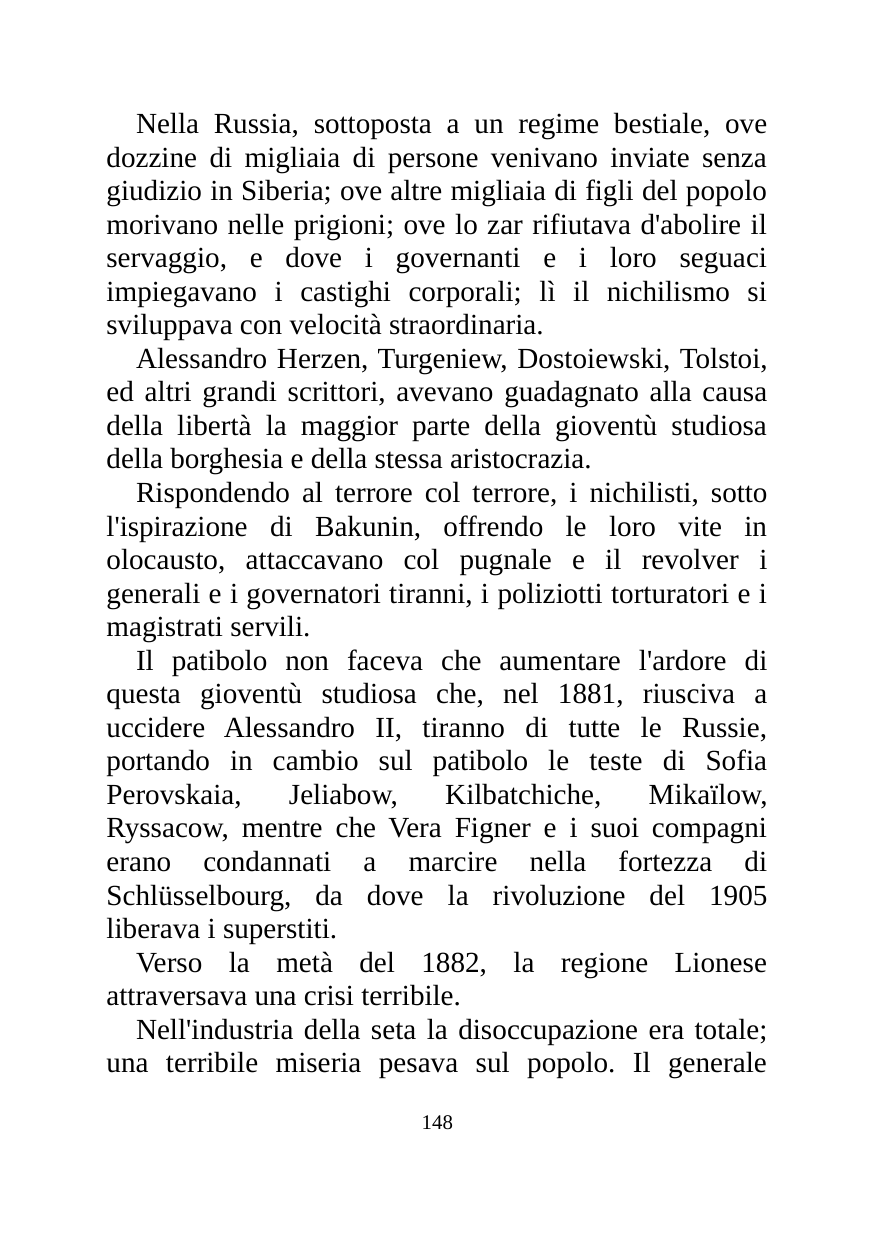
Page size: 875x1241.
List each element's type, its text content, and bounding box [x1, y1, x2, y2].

text Nell'industria della seta la disoccupazione era totale; una terribile miseria pesava sul popolo. Il generale [106, 1012, 768, 1079]
text Verso la metà del 1882, la regione Lionese attraversava una crisi terribile. [106, 945, 768, 1012]
text Nella Russia, sottoposta a un regime bestiale, ove dozzine di migliaia di persone venivano inviate senza giudizio in Siberia; ove altre migliaia di figli del popolo morivano nelle prigioni; ove lo zar rifiutava d'abolire il servaggio, e dove i governanti e i loro seguaci impiegavano i castighi corporali; lì il nichilismo si sviluppava con velocità straordinaria. [106, 106, 768, 341]
text Alessandro Herzen, Turgeniew, Dostoiewski, Tolstoi, ed altri grandi scrittori, avevano guadagnato alla causa della libertà la maggior parte della gioventù studiosa della borghesia e della stessa aristocrazia. [106, 341, 768, 475]
text Il patibolo non faceva che aumentare l'ardore di questa gioventù studiosa che, nel 1881, riusciva a uccidere Alessandro II, tiranno di tutte le Russie, portando in cambio sul patibolo le teste di Sofia Perovskaia, Jeliabow, Kilbatchiche, Mikaïlow, Ryssacow, mentre che Vera Figner e i suoi compagni erano condannati a marcire nella fortezza di Schlüsselbourg, da dove la rivoluzione del 1905 liberava i superstiti. [106, 643, 768, 945]
text Rispondendo al terrore col terrore, i nichilisti, sotto l'ispirazione di Bakunin, offrendo le loro vite in olocausto, attaccavano col pugnale e il revolver i generali e i governatori tiranni, i poliziotti torturatori e i magistrati servili. [106, 475, 768, 643]
